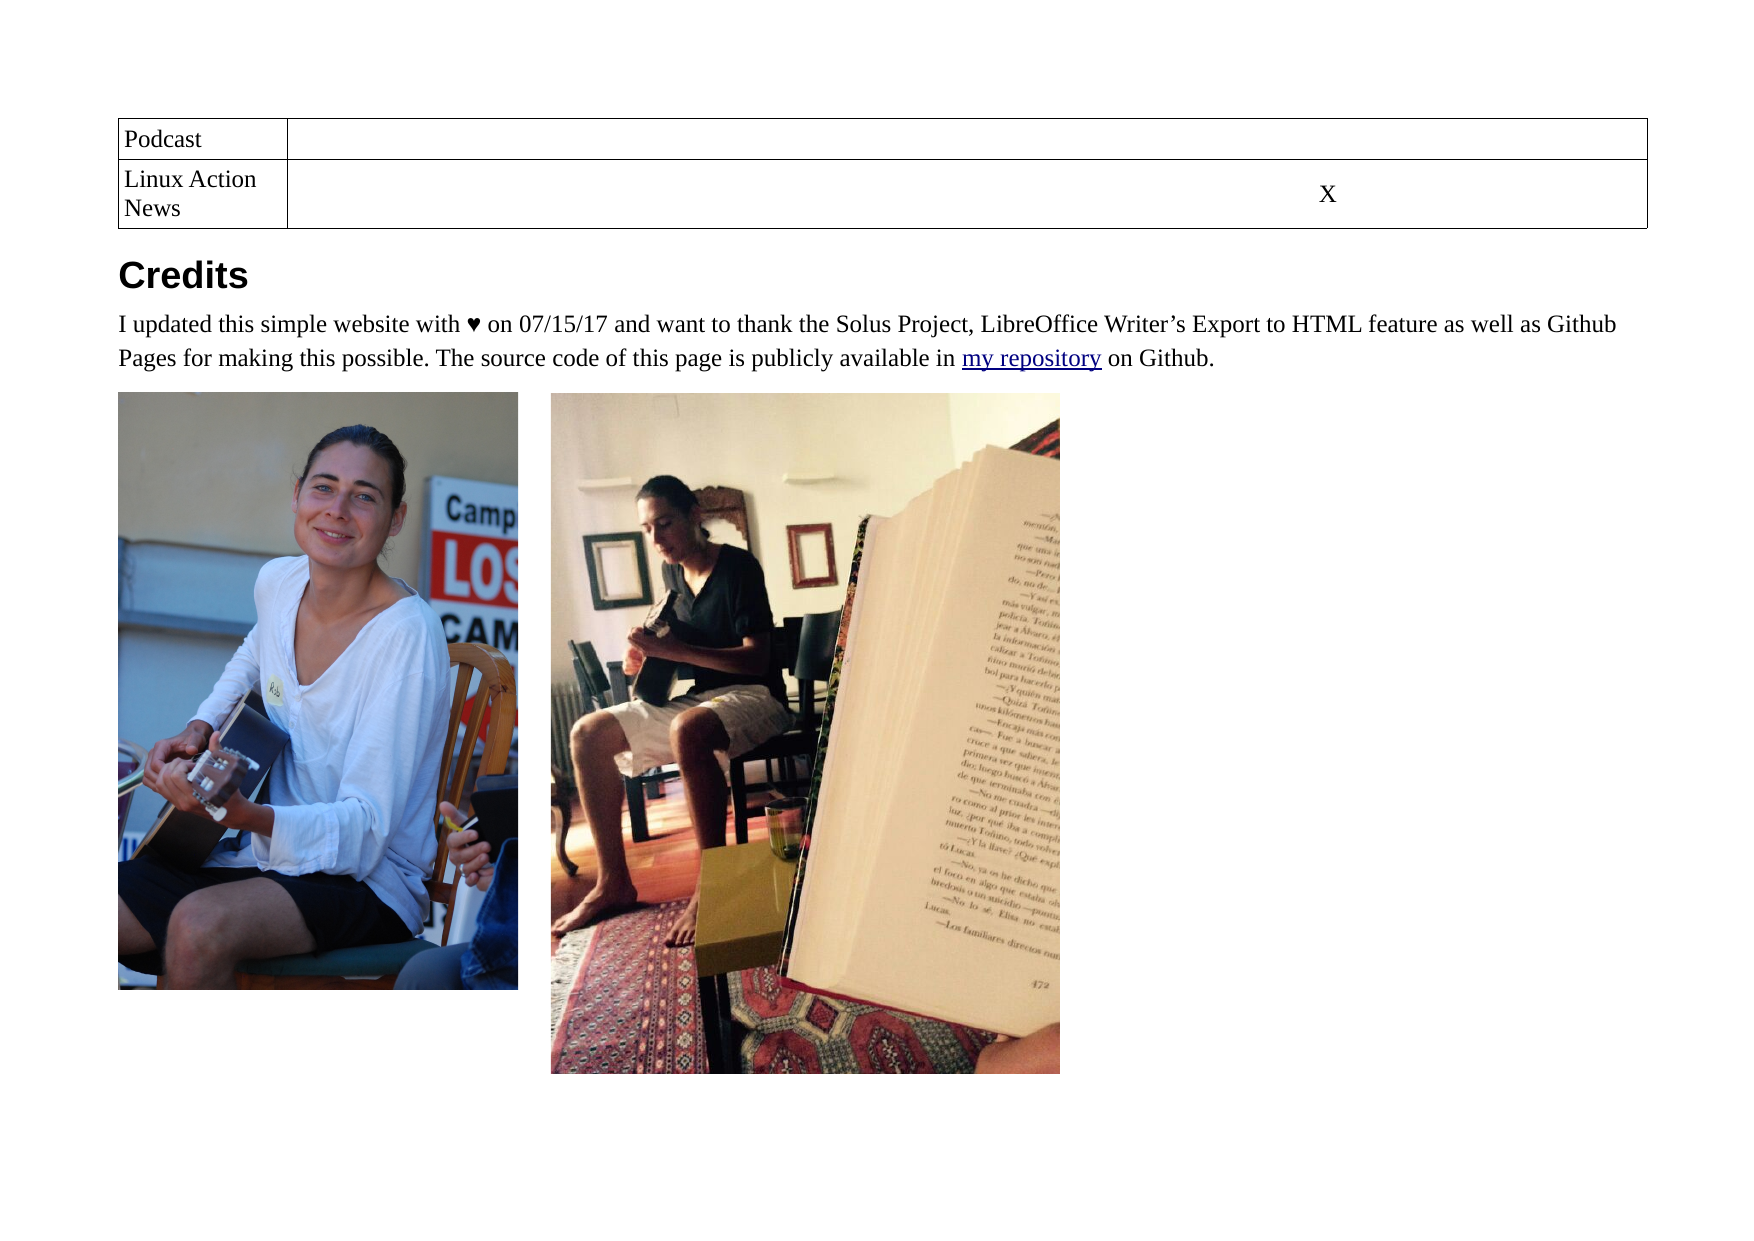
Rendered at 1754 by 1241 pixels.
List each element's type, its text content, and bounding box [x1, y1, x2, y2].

table_cell [288, 160, 483, 227]
table_cell [990, 119, 1215, 158]
table_cell [1441, 119, 1647, 158]
table_cell [483, 119, 652, 158]
picture [550, 393, 1060, 1074]
table_cell [483, 160, 652, 227]
table_cell [1441, 160, 1647, 227]
table_cell [1215, 119, 1441, 158]
table_cell [990, 160, 1215, 227]
table_cell Linux Action News [119, 160, 287, 227]
table_cell [652, 119, 811, 158]
text I updated this simple website with ♥ on 07/15/17 and want to thank the Solus Project, LibreOffice Writer’s Export to HTML feature as well as Github Pages for making this possible. The source code of this page is publicly available in my repository on Github. [118, 309, 1636, 372]
table_cell [652, 160, 811, 227]
table_cell Podcast [119, 119, 287, 158]
table_cell X [1215, 160, 1441, 227]
picture [118, 392, 519, 990]
table_cell [288, 119, 483, 158]
table_cell [811, 160, 990, 227]
subtitle Credits [118, 253, 1636, 296]
table_cell [811, 119, 990, 158]
